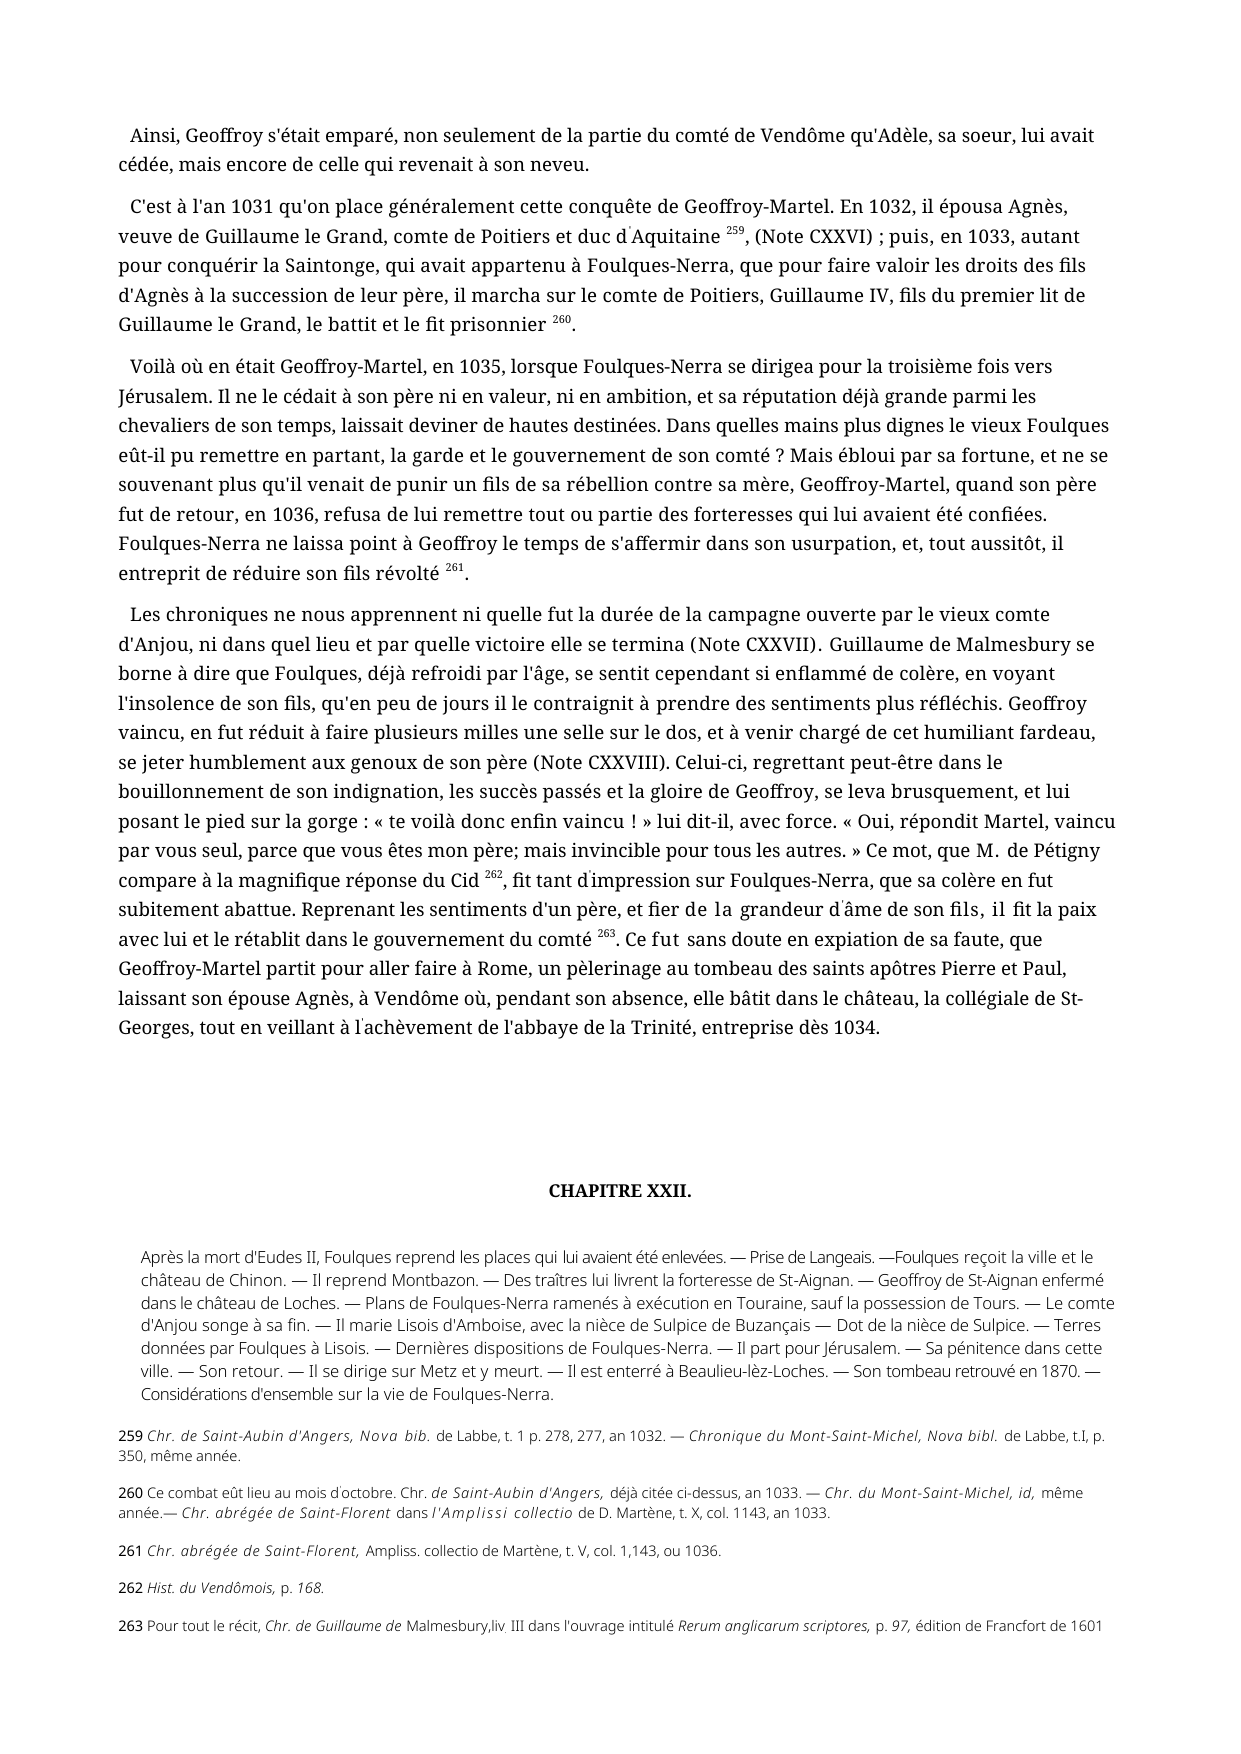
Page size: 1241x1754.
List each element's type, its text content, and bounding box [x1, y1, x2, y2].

text Ce combat eût lieu au mois d'octobre. Chr. de Saint-Aubin d'Angers, déjà citée ci-dessus, an 1033. — Chr. du Mont-Saint-Michel, id, même année.— Chr. abrégée de Saint-Florent dans l'Amplissi collectio de D. Martène, t. X, col. 1143, an 1033. [118, 1483, 1122, 1523]
text Pour tout le récit, Chr. de Guillaume de Malmesbury,liv. III dans l'ouvrage intitulé Rerum anglicarum scriptores, p. 97, édition de Francfort de 1601 [118, 1616, 1122, 1636]
text Voilà où en était Geoffroy-Martel, en 1035, lorsque Foulques-Nerra se dirigea pour la troisième fois vers Jérusalem. Il ne le cédait à son père ni en valeur, ni en ambition, et sa réputation déjà grande parmi les chevaliers de son temps, laissait deviner de hautes destinées. Dans quelles mains plus dignes le vieux Foulques eût-il pu remettre en partant, la garde et le gouvernement de son comté ? Mais ébloui par sa fortune, et ne se souvenant plus qu'il venait de punir un fils de sa rébellion contre sa mère, Geoffroy-Martel, quand son père fut de retour, en 1036, refusa de lui remettre tout ou partie des forteresses qui lui avaient été confiées. Foulques-Nerra ne laissa point à Geoffroy le temps de s'affermir dans son usurpation, et, tout aussitôt, il entreprit de réduire son fils révolté . [118, 349, 1122, 585]
subtitle CHAPITRE XXII. [118, 1178, 1122, 1203]
text Hist. du Vendômois, p. 168. [118, 1578, 1122, 1598]
subtitle Après la mort d'Eudes II, Foulques reprend les places qui lui avaient été enlevées. — Prise de Langeais. —Foulques reçoit la ville et le château de Chinon. — Il reprend Montbazon. — Des traîtres lui livrent la forteresse de St-Aignan. — Geoffroy de St-Aignan enfermé dans le château de Loches. — Plans de Foulques-Nerra ramenés à exécution en Touraine, sauf la possession de Tours. — Le comte d'Anjou songe à sa fin. — Il marie Lisois d'Amboise, avec la nièce de Sulpice de Buzançais — Dot de la nièce de Sulpice. — Terres données par Foulques à Lisois. — Dernières dispositions de Foulques-Nerra. — Il part pour Jérusalem. — Sa pénitence dans cette ville. — Son retour. — Il se dirige sur Metz et y meurt. — Il est enterré à Beaulieu-lèz-Loches. — Son tombeau retrouvé en 1870. — Considérations d'ensemble sur la vie de Foulques-Nerra. [141, 1246, 1122, 1405]
text Chr. abrégée de Saint-Florent, Ampliss. collectio de Martène, t. V, col. 1,143, ou 1036. [118, 1541, 1122, 1561]
text Chr. de Saint-Aubin d'Angers, Nova bib. de Labbe, t. 1 p. 278, 277, an 1032. — Chronique du Mont-Saint-Michel, Nova bibl. de Labbe, t.I, p. 350, même année. [118, 1426, 1122, 1465]
text Ainsi, Geoffroy s'était emparé, non seulement de la partie du comté de Vendôme qu'Adèle, sa soeur, lui avait cédée, mais encore de celle qui revenait à son neveu. [118, 118, 1122, 177]
text Les chroniques ne nous apprennent ni quelle fut la durée de la campagne ouverte par le vieux comte d'Anjou, ni dans quel lieu et par quelle victoire elle se termina (Note CXXVII). Guillaume de Malmesbury se borne à dire que Foulques, déjà refroidi par l'âge, se sentit cependant si enflammé de colère, en voyant l'insolence de son fils, qu'en peu de jours il le contraignit à prendre des sentiments plus réfléchis. Geoffroy vaincu, en fut réduit à faire plusieurs milles une selle sur le dos, et à venir chargé de cet humiliant fardeau, se jeter humblement aux genoux de son père (Note CXXVIII). Celui-ci, regrettant peut-être dans le bouillonnement de son indignation, les succès passés et la gloire de Geoffroy, se leva brusquement, et lui posant le pied sur la gorge : « te voilà donc enfin vaincu ! » lui dit-il, avec force. « Oui, répondit Martel, vaincu par vous seul, parce que vous êtes mon père; mais invincible pour tous les autres. » Ce mot, que M. de Pétigny compare à la magnifique réponse du Cid , fit tant d'impression sur Foulques-Nerra, que sa colère en fut subitement abattue. Reprenant les sentiments d'un père, et fier de la grandeur d'âme de son fils, il fit la paix avec lui et le rétablit dans le gouvernement du comté . Ce fut sans doute en expiation de sa faute, que Geoffroy-Martel partit pour aller faire à Rome, un pèlerinage au tombeau des saints apôtres Pierre et Paul, laissant son épouse Agnès, à Vendôme où, pendant son absence, elle bâtit dans le château, la collégiale de St-Georges, tout en veillant à l'achèvement de l'abbaye de la Trinité, entreprise dès 1034. [118, 598, 1122, 1040]
text C'est à l'an 1031 qu'on place généralement cette conquête de Geoffroy-Martel. En 1032, il épousa Agnès, veuve de Guillaume le Grand, comte de Poitiers et duc d'Aquitaine , (Note CXXVI) ; puis, en 1033, autant pour conquérir la Saintonge, qui avait appartenu à Foulques-Nerra, que pour faire valoir les droits des fils d'Agnès à la succession de leur père, il marcha sur le comte de Poitiers, Guillaume IV, fils du premier lit de Guillaume le Grand, le battit et le fit prisonnier . [118, 189, 1122, 337]
